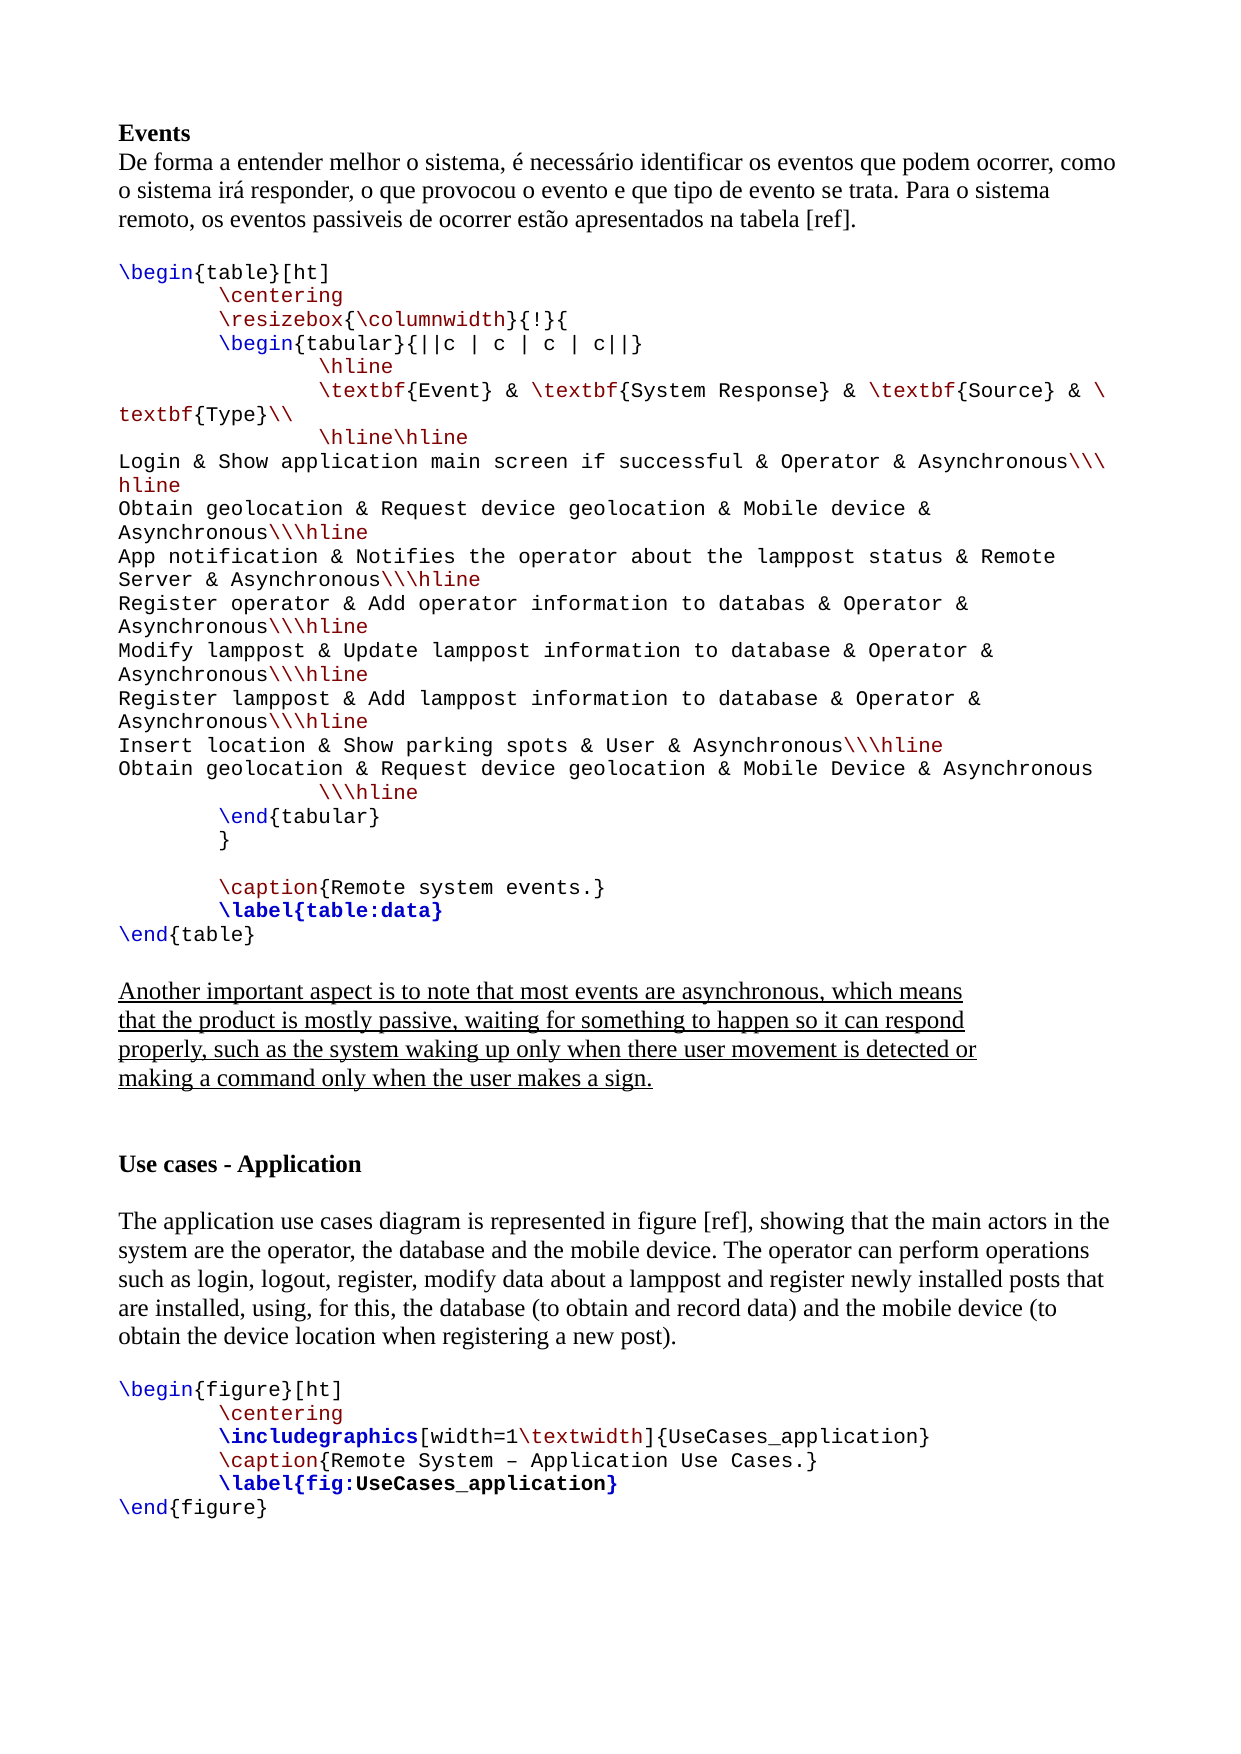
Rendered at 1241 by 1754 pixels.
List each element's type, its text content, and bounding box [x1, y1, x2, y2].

text Login & Show application main screen if successful & Operator & Asynchronous\\\hline [118, 451, 1122, 498]
text Obtain geolocation & Request device geolocation & Mobile Device & Asynchronous [118, 758, 1122, 782]
text Register lamppost & Add lamppost information to database & Operator & Asynchronous\\\hline [118, 687, 1122, 735]
text } [118, 829, 1122, 853]
text \textbf{Event} & \textbf{System Response} & \textbf{Source} & \textbf{Type}\\ [118, 380, 1122, 427]
text Obtain geolocation & Request device geolocation & Mobile device & Asynchronous\\\hline [118, 498, 1122, 546]
text Use cases - Application [118, 1149, 1122, 1178]
text \\\hline [118, 782, 1122, 806]
text App notification & Notifies the operator about the lamppost status & Remote Server & Asynchronous\\\hline [118, 546, 1122, 593]
text \includegraphics[width=1\textwidth]{UseCases_application} [118, 1426, 1122, 1450]
text \end{table} [118, 924, 1122, 948]
text \resizebox{\columnwidth}{!}{ [118, 309, 1122, 333]
text \label{fig:UseCases_application} [118, 1473, 1122, 1497]
text \begin{tabular}{||c | c | c | c||} [118, 333, 1122, 356]
text \centering [118, 286, 1122, 309]
text Register operator & Add operator information to databas & Operator & Asynchronous\\\hline [118, 593, 1122, 640]
text Modify lamppost & Update lamppost information to database & Operator & Asynchronous\\\hline [118, 640, 1122, 687]
text De forma a entender melhor o sistema, é necessário identificar os eventos que podem ocorrer, como o sistema irá responder, o que provocou o evento e que tipo de evento se trata. Para o sistema remoto, os eventos passiveis de ocorrer estão apresentados na tabela [ref]. [118, 147, 1122, 233]
text Insert location & Show parking spots & User & Asynchronous\\\hline [118, 735, 1122, 758]
text \caption{Remote system events.} [118, 877, 1122, 900]
text \hline\hline [118, 427, 1122, 451]
text \caption{Remote System – Application Use Cases.} [118, 1450, 1122, 1473]
text \centering [118, 1402, 1122, 1426]
text \end{tabular} [118, 806, 1122, 829]
text \end{figure} [118, 1497, 1122, 1521]
text \label{table:data} [118, 900, 1122, 924]
text properly, such as the system waking up only when there user movement is detected or [118, 1034, 1122, 1063]
text \begin{figure}[ht] [118, 1379, 1122, 1402]
text The application use cases diagram is represented in figure [ref], showing that the main actors in the system are the operator, the database and the mobile device. The operator can perform operations such as login, logout, register, modify data about a lamppost and register newly installed posts that are installed, using, for this, the database (to obtain and record data) and the mobile device (to obtain the device location when registering a new post). [118, 1206, 1122, 1350]
text Events [118, 118, 1122, 147]
text making a command only when the user makes a sign. [118, 1063, 1122, 1091]
text \hline [118, 356, 1122, 380]
text that the product is mostly passive, waiting for something to happen so it can respond [118, 1005, 1122, 1034]
text Another important aspect is to note that most events are asynchronous, which means [118, 976, 1122, 1005]
text \begin{table}[ht] [118, 262, 1122, 286]
